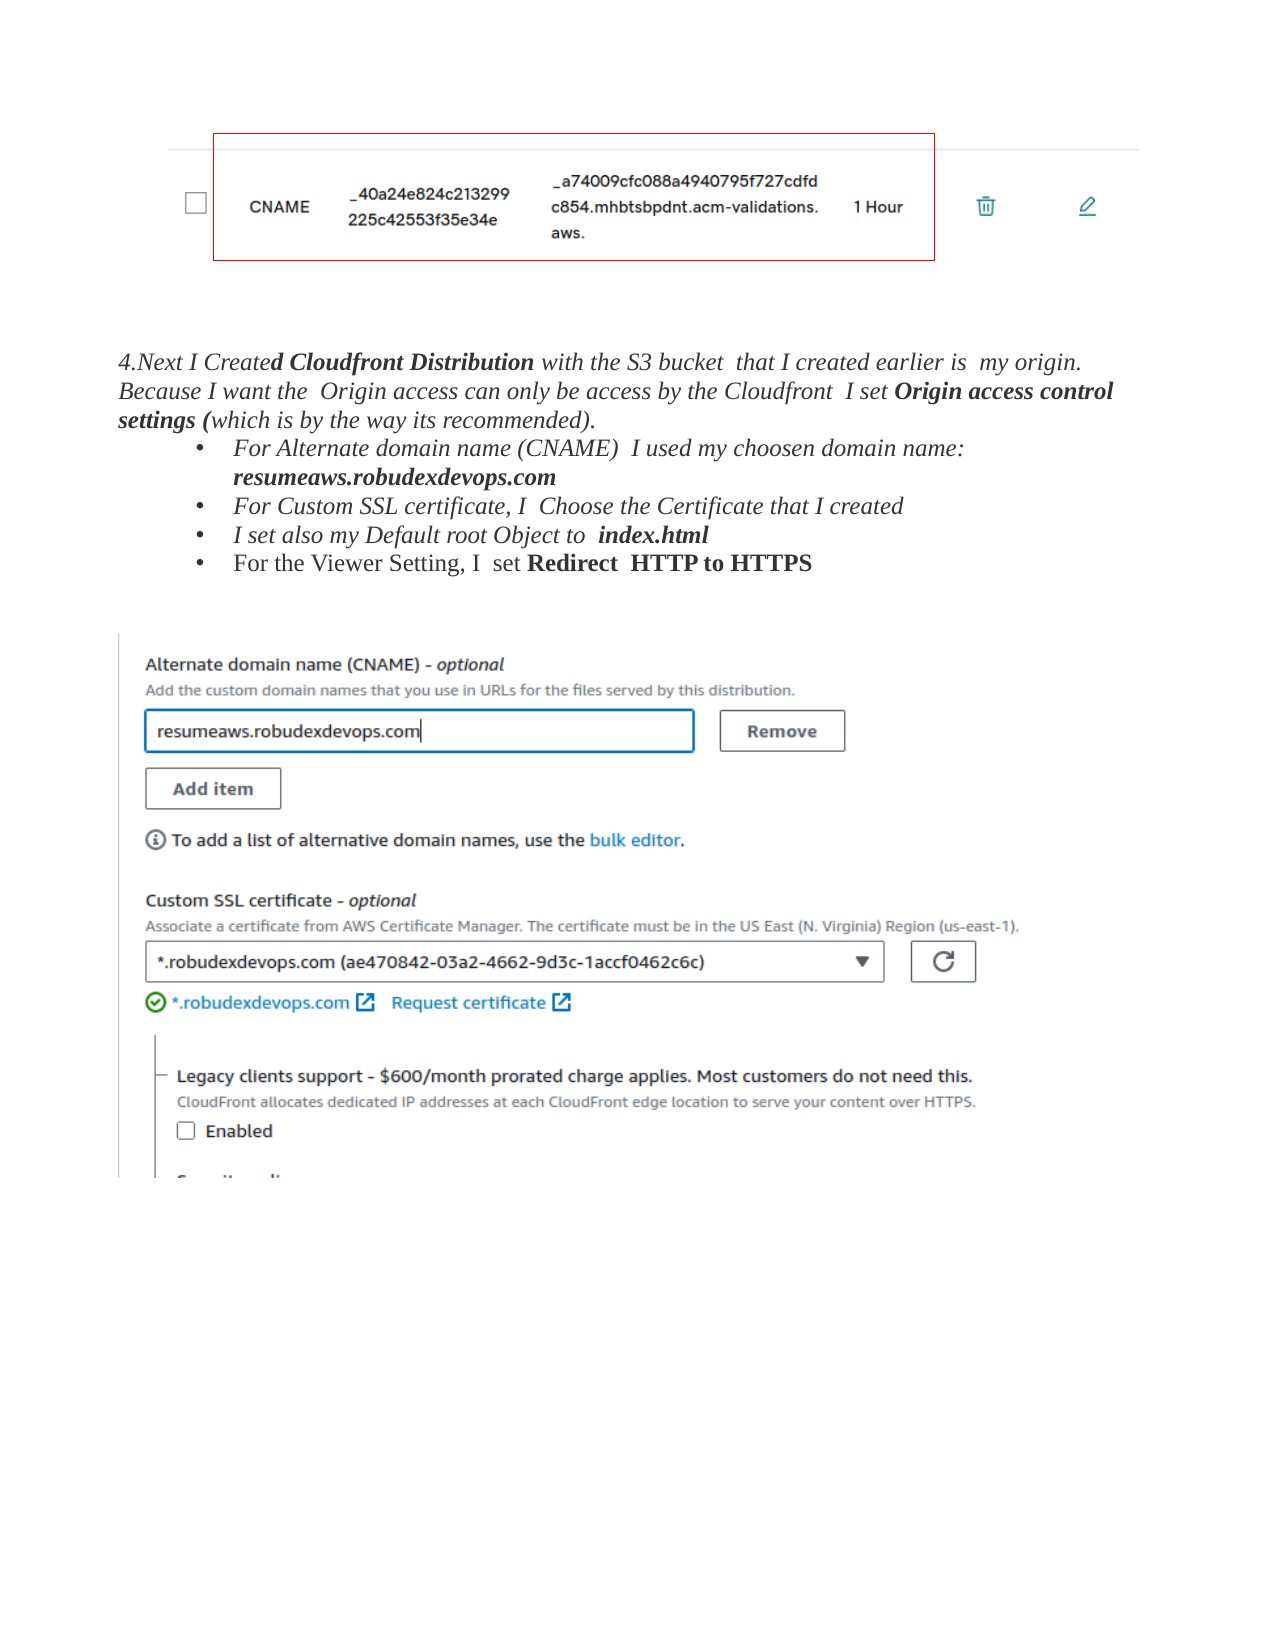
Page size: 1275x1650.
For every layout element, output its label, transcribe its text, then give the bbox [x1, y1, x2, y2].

list For Alternate domain name (CNAME) I used my choosen domain name: resumeaws.robudexdevops.com [196, 433, 1157, 491]
picture [935, 146, 1157, 261]
picture [214, 146, 934, 260]
text 4.Next I Created Cloudfront Distribution with the S3 bucket that I created earlier is my origin. Because I want the Origin access can only be access by the Cloudfront I set Origin access control settings (which is by the way its recommended). [118, 347, 1157, 433]
list For Custom SSL certificate, I Choose the Certificate that I created [196, 491, 1157, 520]
list I set also my Default root Object to index.html [196, 520, 1157, 548]
picture [118, 146, 213, 261]
picture [118, 634, 1157, 1178]
list For the Viewer Setting, I set Redirect HTTP to HTTPS [196, 548, 1157, 577]
